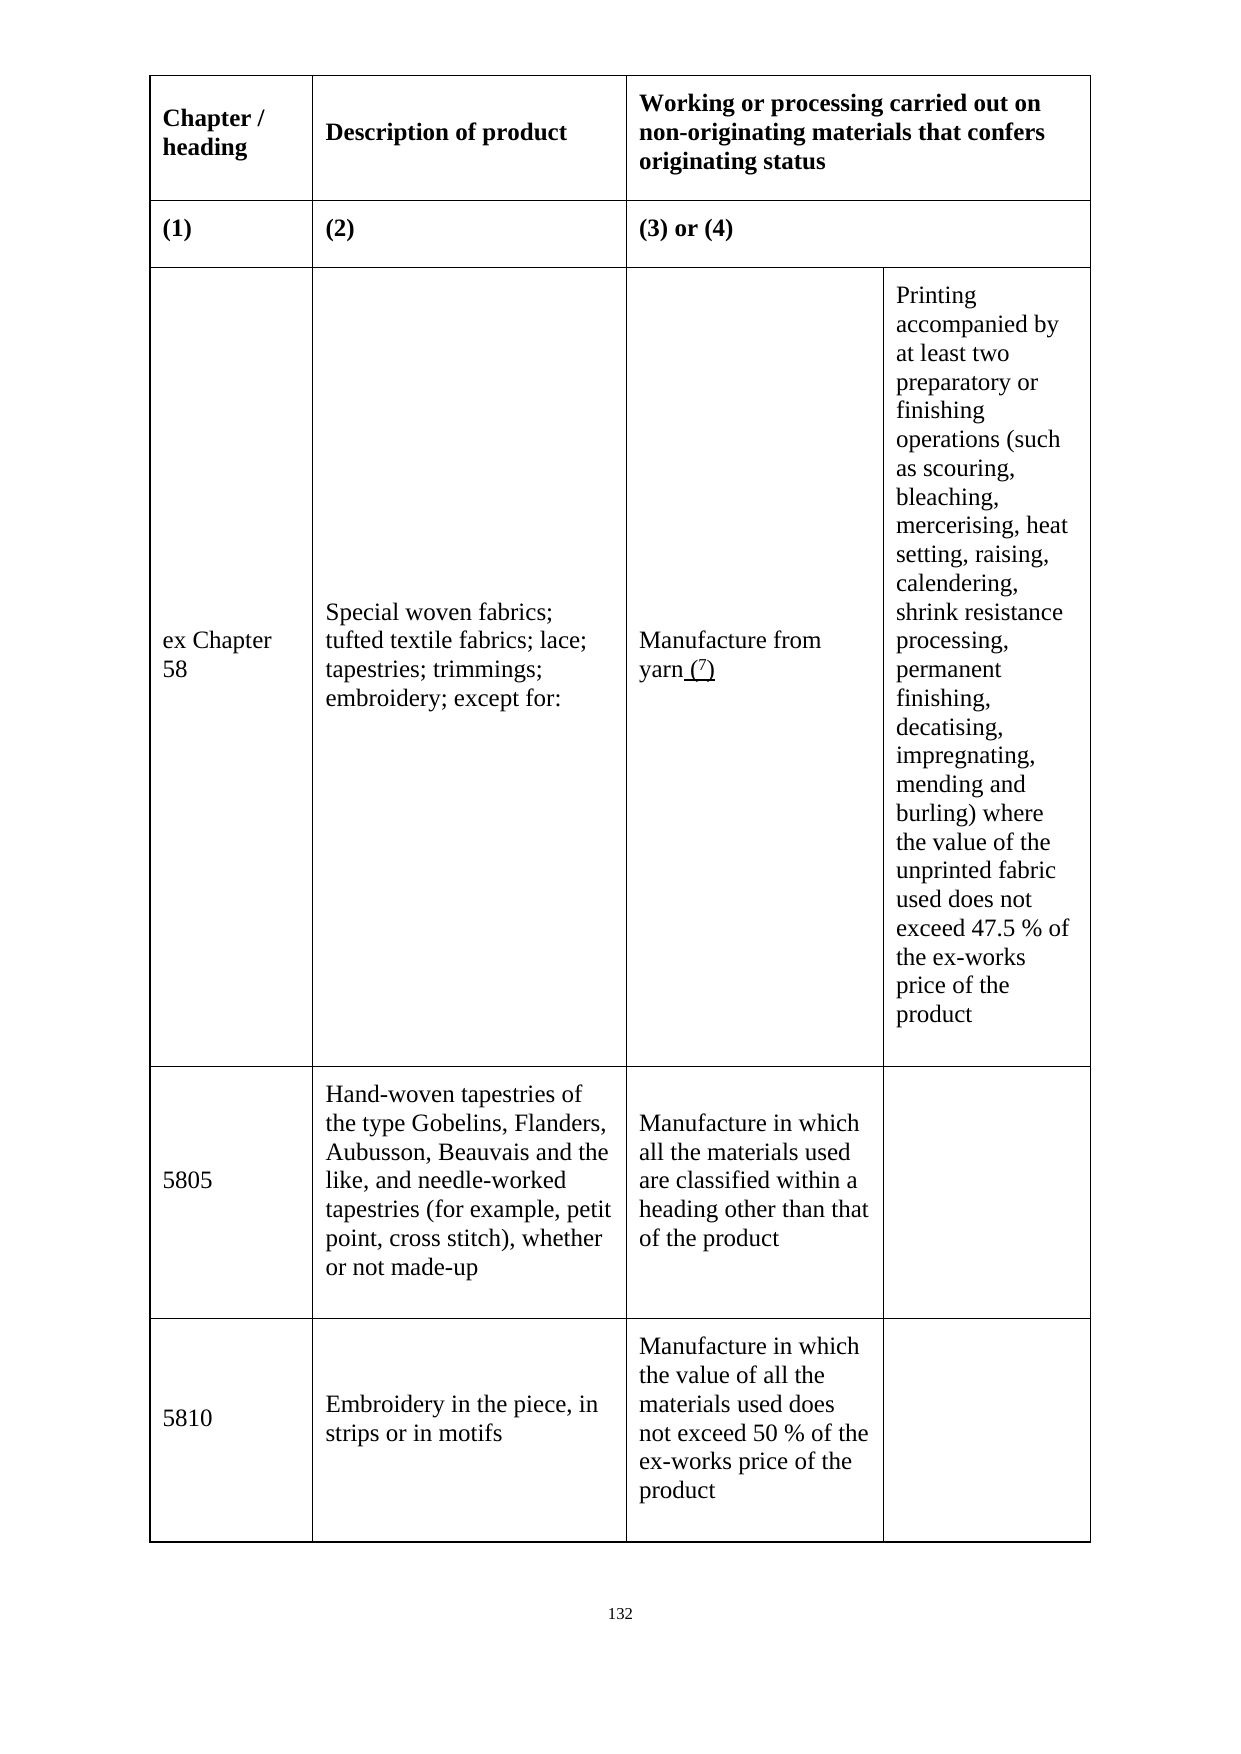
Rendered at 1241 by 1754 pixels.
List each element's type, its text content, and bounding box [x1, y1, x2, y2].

table_header Working or processing carried out on non‐originating materials that confers originating status [627, 76, 1090, 200]
table_cell Manufacture in which all the materials used are classified within a heading other than that of the product [627, 1067, 883, 1318]
table_cell ex Chapter 58 [151, 268, 312, 1066]
table_cell 5810 [151, 1319, 312, 1541]
table_header Chapter / heading [151, 76, 312, 200]
table_cell Manufacture from yarn (7) [627, 268, 883, 1066]
table_cell [884, 1067, 1090, 1318]
table_cell Manufacture in which the value of all the materials used does not exceed 50 % of the ex‐works price of the product [627, 1319, 883, 1541]
table_cell (2) [313, 201, 626, 267]
table_cell (3) or (4) [627, 201, 1090, 267]
table_cell Hand‐woven tapestries of the type Gobelins, Flanders, Aubusson, Beauvais and the like, and needle‐worked tapestries (for example, petit point, cross stitch), whether or not made‐up [313, 1067, 626, 1318]
table_header Description of product [313, 76, 626, 200]
table_cell Printing accompanied by at least two preparatory or finishing operations (such as scouring, bleaching, mercerising, heat setting, raising, calendering, shrink resistance processing, permanent finishing, decatising, impregnating, mending and burling) where the value of the unprinted fabric used does not exceed 47.5 % of the ex‐works price of the product [884, 268, 1090, 1066]
table_cell 5805 [151, 1067, 312, 1318]
table_cell Embroidery in the piece, in strips or in motifs [313, 1319, 626, 1541]
table_cell [884, 1319, 1090, 1541]
table_cell (1) [151, 201, 312, 267]
table_cell Special woven fabrics; tufted textile fabrics; lace; tapestries; trimmings; embroidery; except for: [313, 268, 626, 1066]
